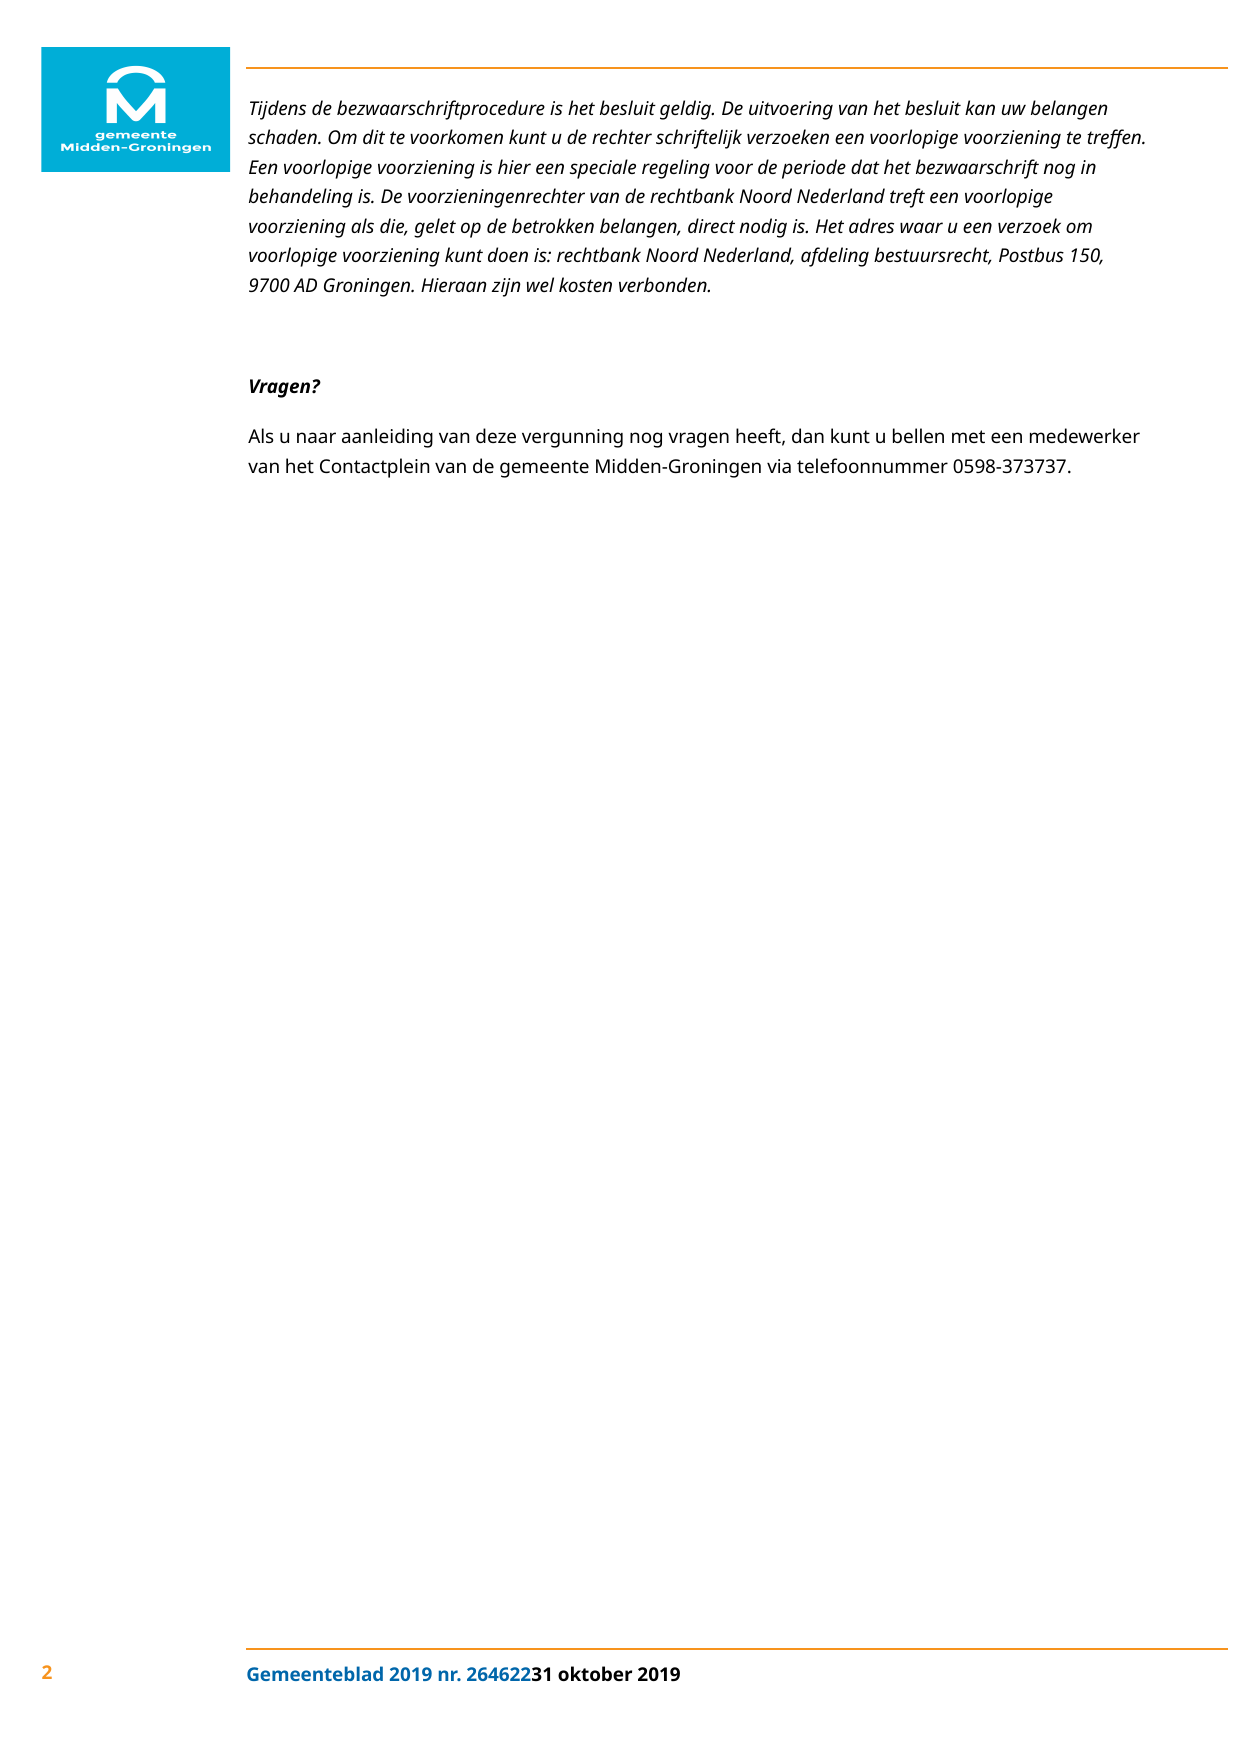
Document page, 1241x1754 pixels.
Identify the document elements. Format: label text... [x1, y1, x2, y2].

picture [108, 66, 164, 82]
text Tijdens de bezwaarschriftprocedure is het besluit geldig. De uitvoering van het besluit kan uw belangen schaden. Om dit te voorkomen kunt u de rechter schriftelijk verzoeken een voorlopige voorziening te treffen. Een voorlopige voorziening is hier een speciale regeling voor de periode dat het bezwaarschrift nog in behandeling is. De voorzieningenrechter van de rechtbank Noord Nederland treft een voorlopige voorziening als die, gelet op de betrokken belangen, direct nodig is. Het adres waar u een verzoek om voorlopige voorziening kunt doen is: rechtbank Noord Nederland, afdeling bestuursrecht, Postbus 150, 9700 AD Groningen. Hieraan zijn wel kosten verbonden. [248, 95, 1152, 298]
text Als u naar aanleiding van deze vergunning nog vragen heeft, dan kunt u bellen met een medewerker van het Contactplein van de gemeente Midden-Groningen via telefoonnummer 0598-373737. [248, 423, 1152, 479]
picture [107, 89, 165, 122]
picture [184, 146, 190, 153]
text Vragen? [248, 373, 1152, 399]
